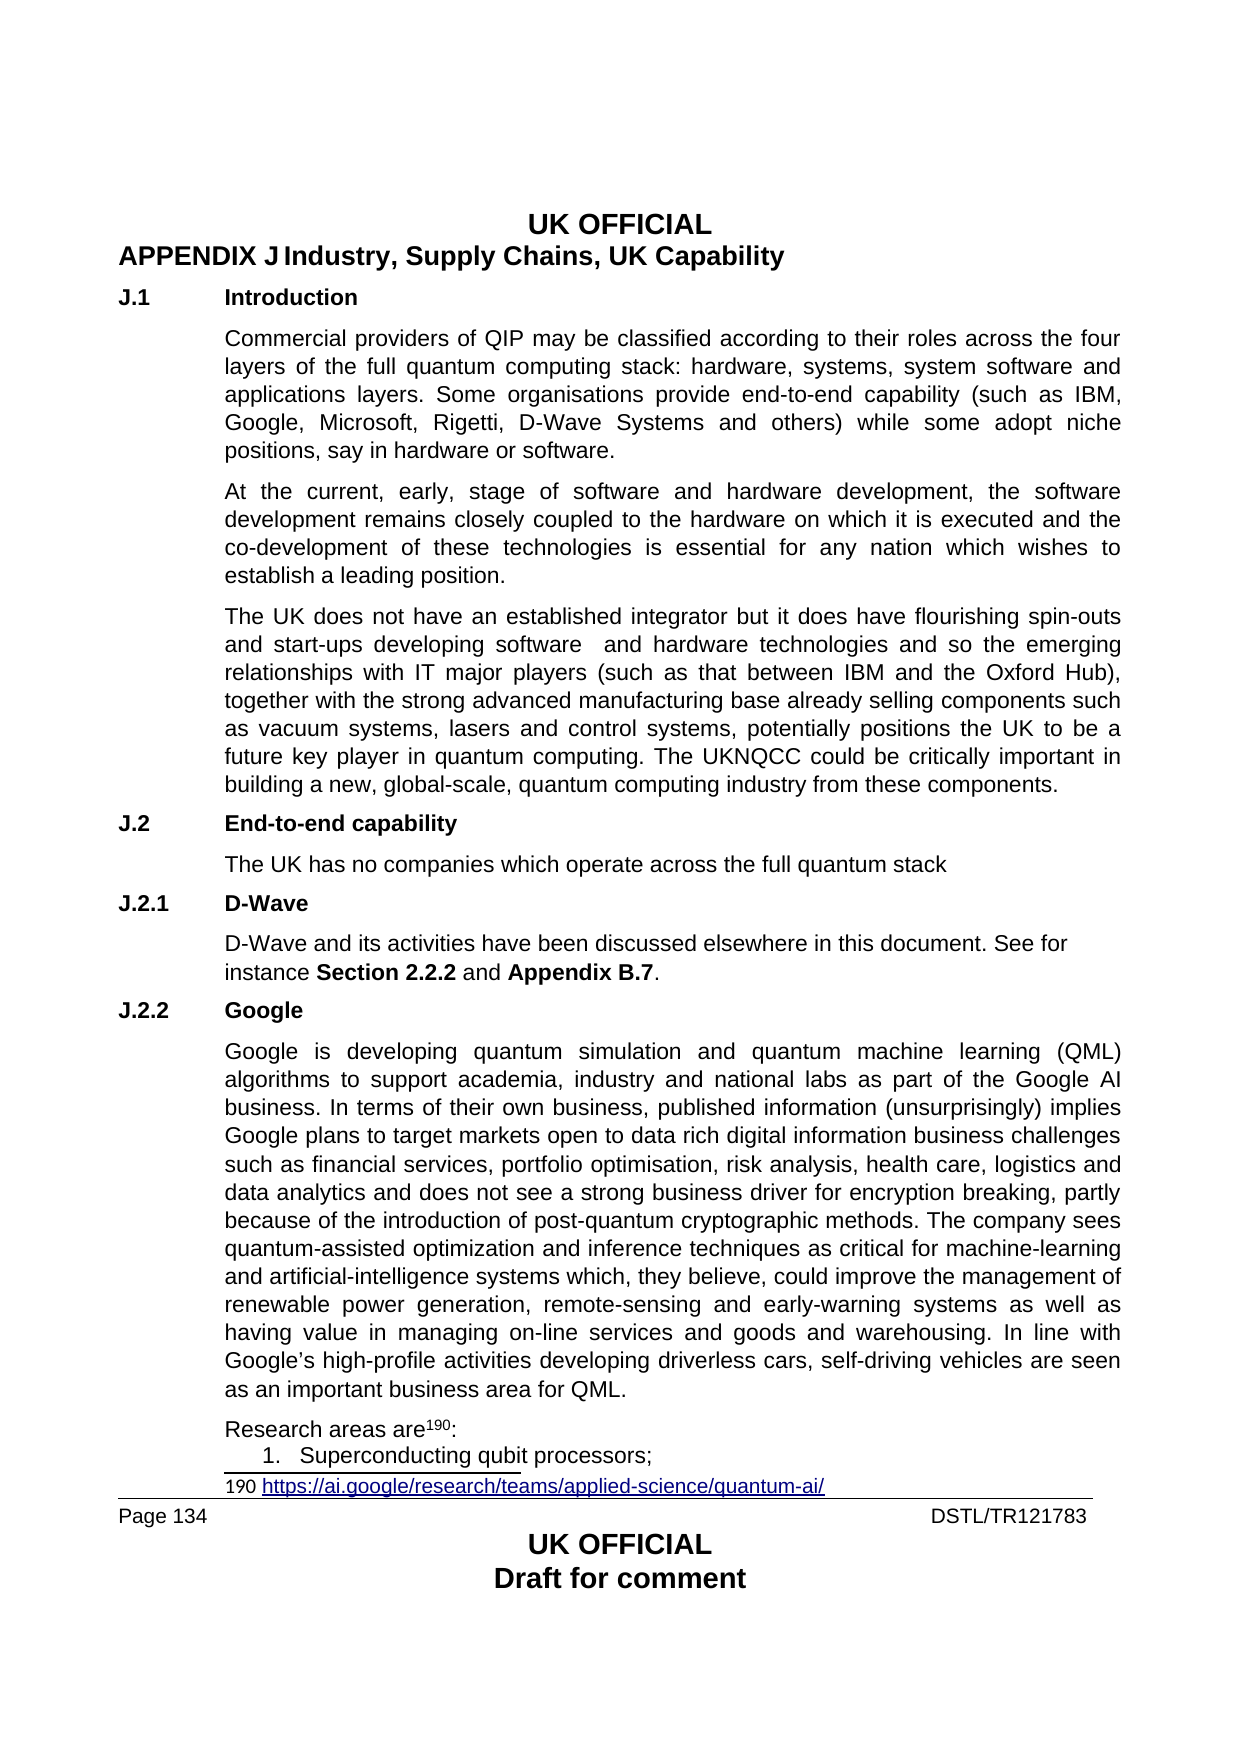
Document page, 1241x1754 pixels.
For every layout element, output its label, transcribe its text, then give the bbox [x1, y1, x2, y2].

text Google is developing quantum simulation and quantum machine learning (QML) algorithms to support academia, industry and national labs as part of the Google AI business. In terms of their own business, published information (unsurprisingly) implies Google plans to target markets open to data rich digital information business challenges such as financial services, portfolio optimisation, risk analysis, health care, logistics and data analytics and does not see a strong business driver for encryption breaking, partly because of the introduction of post-quantum cryptographic methods. The company sees quantum-assisted optimization and inference techniques as critical for machine-learning and artificial-intelligence systems which, they believe, could improve the management of renewable power generation, remote-sensing and early-warning systems as well as having value in managing on-line services and goods and warehousing. In line with Google’s high-profile activities developing driverless cars, self-driving vehicles are seen as an important business area for QML. [224, 1036, 1122, 1402]
list D-Wave [118, 890, 1122, 916]
text Commercial providers of QIP may be classified according to their roles across the four layers of the full quantum computing stack: hardware, systems, system software and applications layers. Some organisations provide end-to-end capability (such as IBM, Google, Microsoft, Rigetti, D-Wave Systems and others) while some adopt niche positions, say in hardware or software. [224, 323, 1122, 463]
list Google [118, 997, 1122, 1024]
text D-Wave and its activities have been discussed elsewhere in this document. See for instance Section 2.2.2 and Appendix B.7. [224, 929, 1122, 985]
list Industry, Supply Chains, UK Capability [118, 240, 1122, 271]
list Superconducting qubit processors; [262, 1442, 1122, 1469]
list End-to-end capability [118, 810, 1122, 837]
list Introduction [118, 284, 1122, 310]
text https://ai.google/research/teams/applied-science/quantum-ai/ [224, 1473, 1122, 1498]
text Research areas are: [224, 1414, 1122, 1442]
text The UK does not have an established integrator but it does have flourishing spin-outs and start-ups developing software and hardware technologies and so the emerging relationships with IT major players (such as that between IBM and the Oxford Hub), together with the strong advanced manufacturing base already selling components such as vacuum systems, lasers and control systems, potentially positions the UK to be a future key player in quantum computing. The UKNQCC could be critically important in building a new, global-scale, quantum computing industry from these components. [224, 601, 1122, 798]
text The UK has no companies which operate across the full quantum stack [224, 849, 1122, 877]
text At the current, early, stage of software and hardware development, the software development remains closely coupled to the hardware on which it is executed and the co-development of these technologies is essential for any nation which wishes to establish a leading position. [224, 476, 1122, 588]
